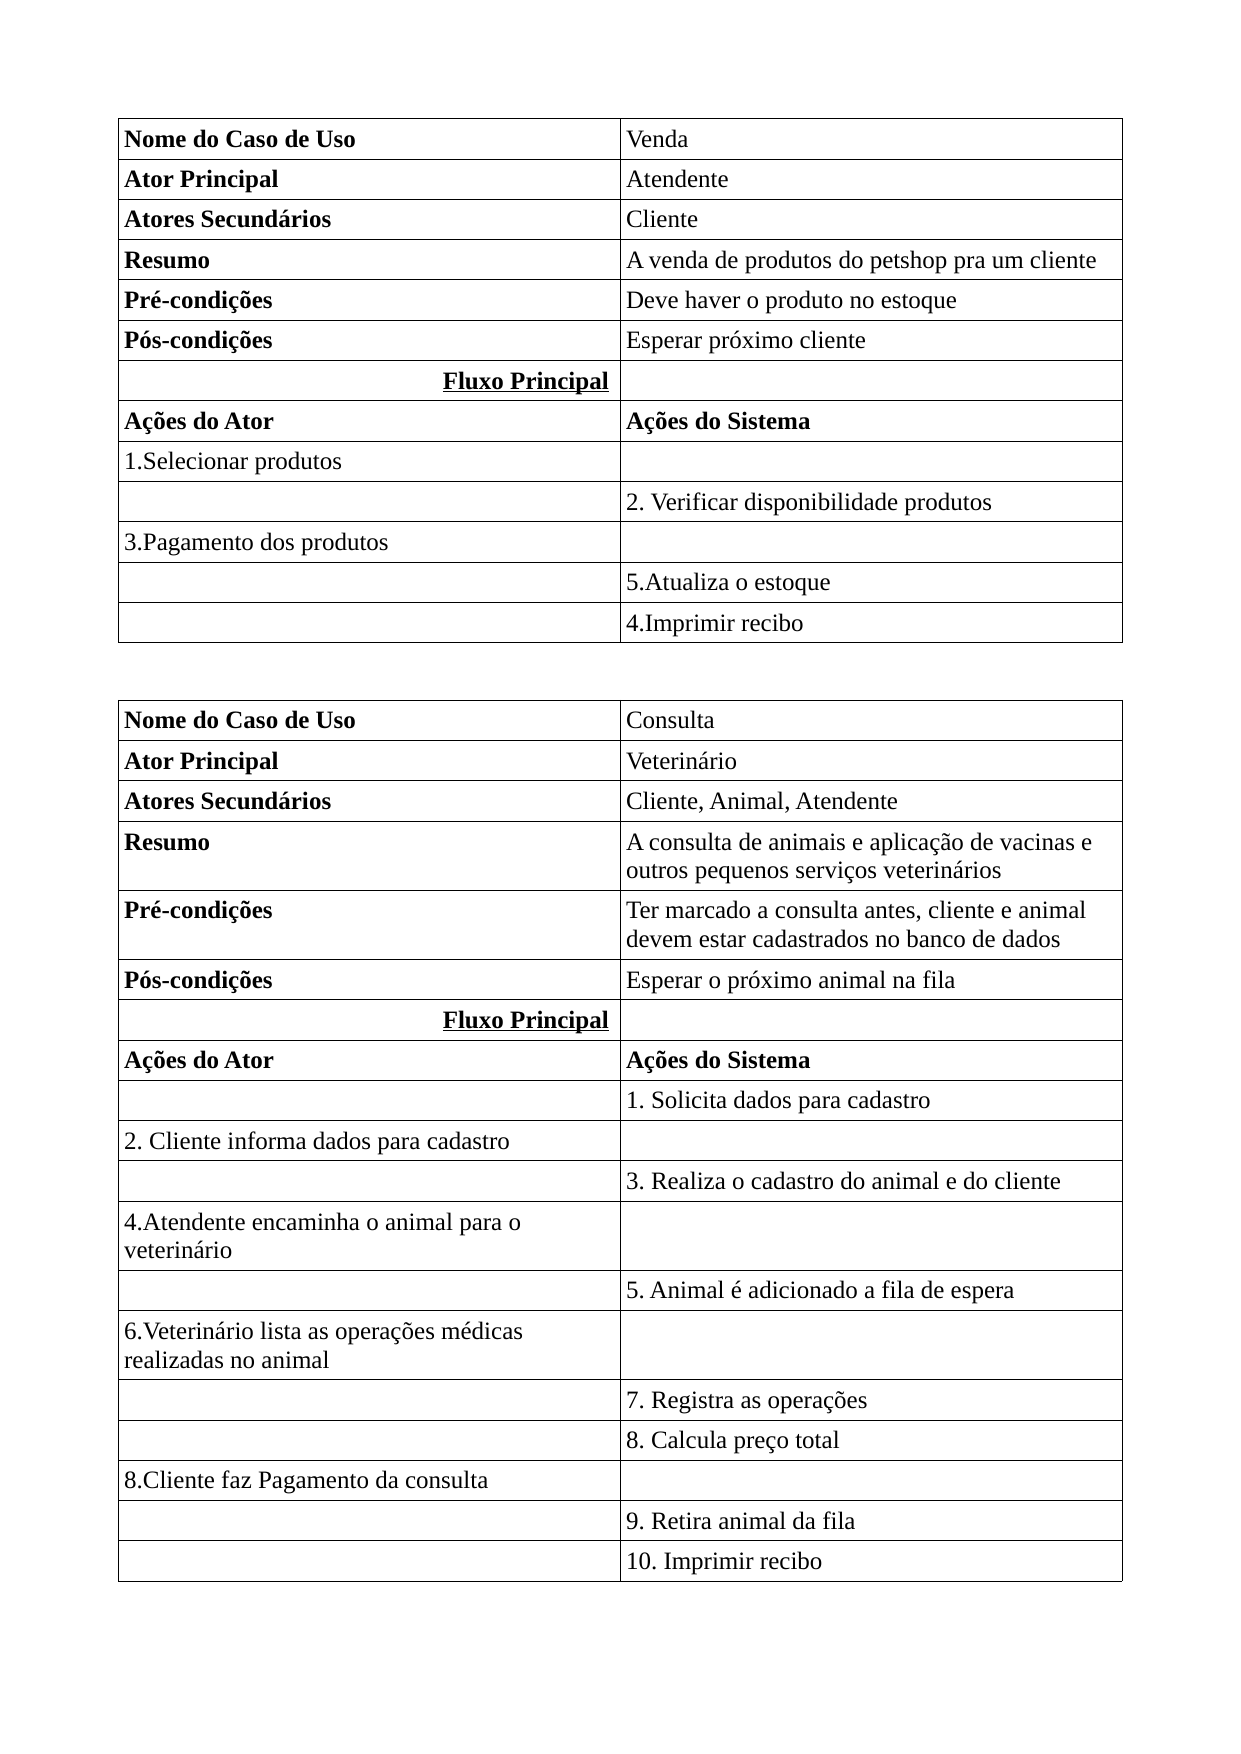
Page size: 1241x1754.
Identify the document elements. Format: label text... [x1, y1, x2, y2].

table_cell Ações do Sistema [621, 1041, 1122, 1080]
table_cell [621, 442, 1122, 481]
table_cell [119, 1421, 620, 1460]
table_cell Resumo [119, 822, 620, 890]
table_cell [119, 1271, 620, 1310]
table_cell Atores Secundários [119, 200, 620, 239]
table_cell [119, 563, 620, 602]
table_cell Pós-condições [119, 960, 620, 999]
table_cell 6.Veterinário lista as operações médicas realizadas no animal [119, 1311, 620, 1379]
table_cell 7. Registra as operações [621, 1380, 1122, 1419]
table_cell Ações do Ator [119, 1041, 620, 1080]
table_header Nome do Caso de Uso [119, 701, 620, 740]
table_cell Esperar próximo cliente [621, 321, 1122, 360]
table_cell Pré-condições [119, 891, 620, 959]
table_cell 2. Cliente informa dados para cadastro [119, 1121, 620, 1160]
table_cell A venda de produtos do petshop pra um cliente [621, 240, 1122, 279]
table_cell 4.Imprimir recibo [621, 603, 1122, 642]
table_cell A consulta de animais e aplicação de vacinas e outros pequenos serviços veterinários [621, 822, 1122, 890]
table_cell 5.Atualiza o estoque [621, 563, 1122, 602]
table_cell 5. Animal é adicionado a fila de espera [621, 1271, 1122, 1310]
table_cell 9. Retira animal da fila [621, 1501, 1122, 1540]
table_cell [119, 1501, 620, 1540]
table_cell 10. Imprimir recibo [621, 1541, 1122, 1581]
table_cell Veterinário [621, 741, 1122, 780]
table_cell Ações do Ator [119, 401, 620, 441]
table_cell 8.Cliente faz Pagamento da consulta [119, 1461, 620, 1500]
table_cell Atendente [621, 160, 1122, 199]
table_cell Pré-condições [119, 280, 620, 320]
table_cell Cliente [621, 200, 1122, 239]
table_cell Atores Secundários [119, 781, 620, 821]
table_cell [621, 1000, 1122, 1039]
table_cell Ator Principal [119, 741, 620, 780]
table_cell 1. Solicita dados para cadastro [621, 1081, 1122, 1120]
table_cell Cliente, Animal, Atendente [621, 781, 1122, 821]
table_cell [119, 1081, 620, 1120]
table_cell 3. Realiza o cadastro do animal e do cliente [621, 1161, 1122, 1201]
table_cell [621, 1121, 1122, 1160]
table_header Nome do Caso de Uso [119, 119, 620, 158]
table_header Venda [621, 119, 1122, 158]
table_cell Resumo [119, 240, 620, 279]
table_header Consulta [621, 701, 1122, 740]
table_cell [621, 361, 1122, 400]
table_cell 2. Verificar disponibilidade produtos [621, 482, 1122, 521]
table_cell 8. Calcula preço total [621, 1421, 1122, 1460]
table_cell [119, 603, 620, 642]
table_cell [119, 1541, 620, 1581]
table_cell Fluxo Principal [119, 361, 620, 400]
table_cell 1.Selecionar produtos [119, 442, 620, 481]
table_cell Ter marcado a consulta antes, cliente e animal devem estar cadastrados no banco de dados [621, 891, 1122, 959]
table_cell [621, 1461, 1122, 1500]
table_cell Deve haver o produto no estoque [621, 280, 1122, 320]
table_cell [119, 1161, 620, 1201]
table_cell Esperar o próximo animal na fila [621, 960, 1122, 999]
table_cell [621, 1202, 1122, 1270]
table_cell Ações do Sistema [621, 401, 1122, 441]
table_cell 3.Pagamento dos produtos [119, 522, 620, 562]
table_cell [119, 1380, 620, 1419]
table_cell Ator Principal [119, 160, 620, 199]
table_cell [621, 522, 1122, 562]
table_cell [621, 1311, 1122, 1379]
table_cell [119, 482, 620, 521]
table_cell 4.Atendente encaminha o animal para o veterinário [119, 1202, 620, 1270]
table_cell Fluxo Principal [119, 1000, 620, 1039]
table_cell Pós-condições [119, 321, 620, 360]
